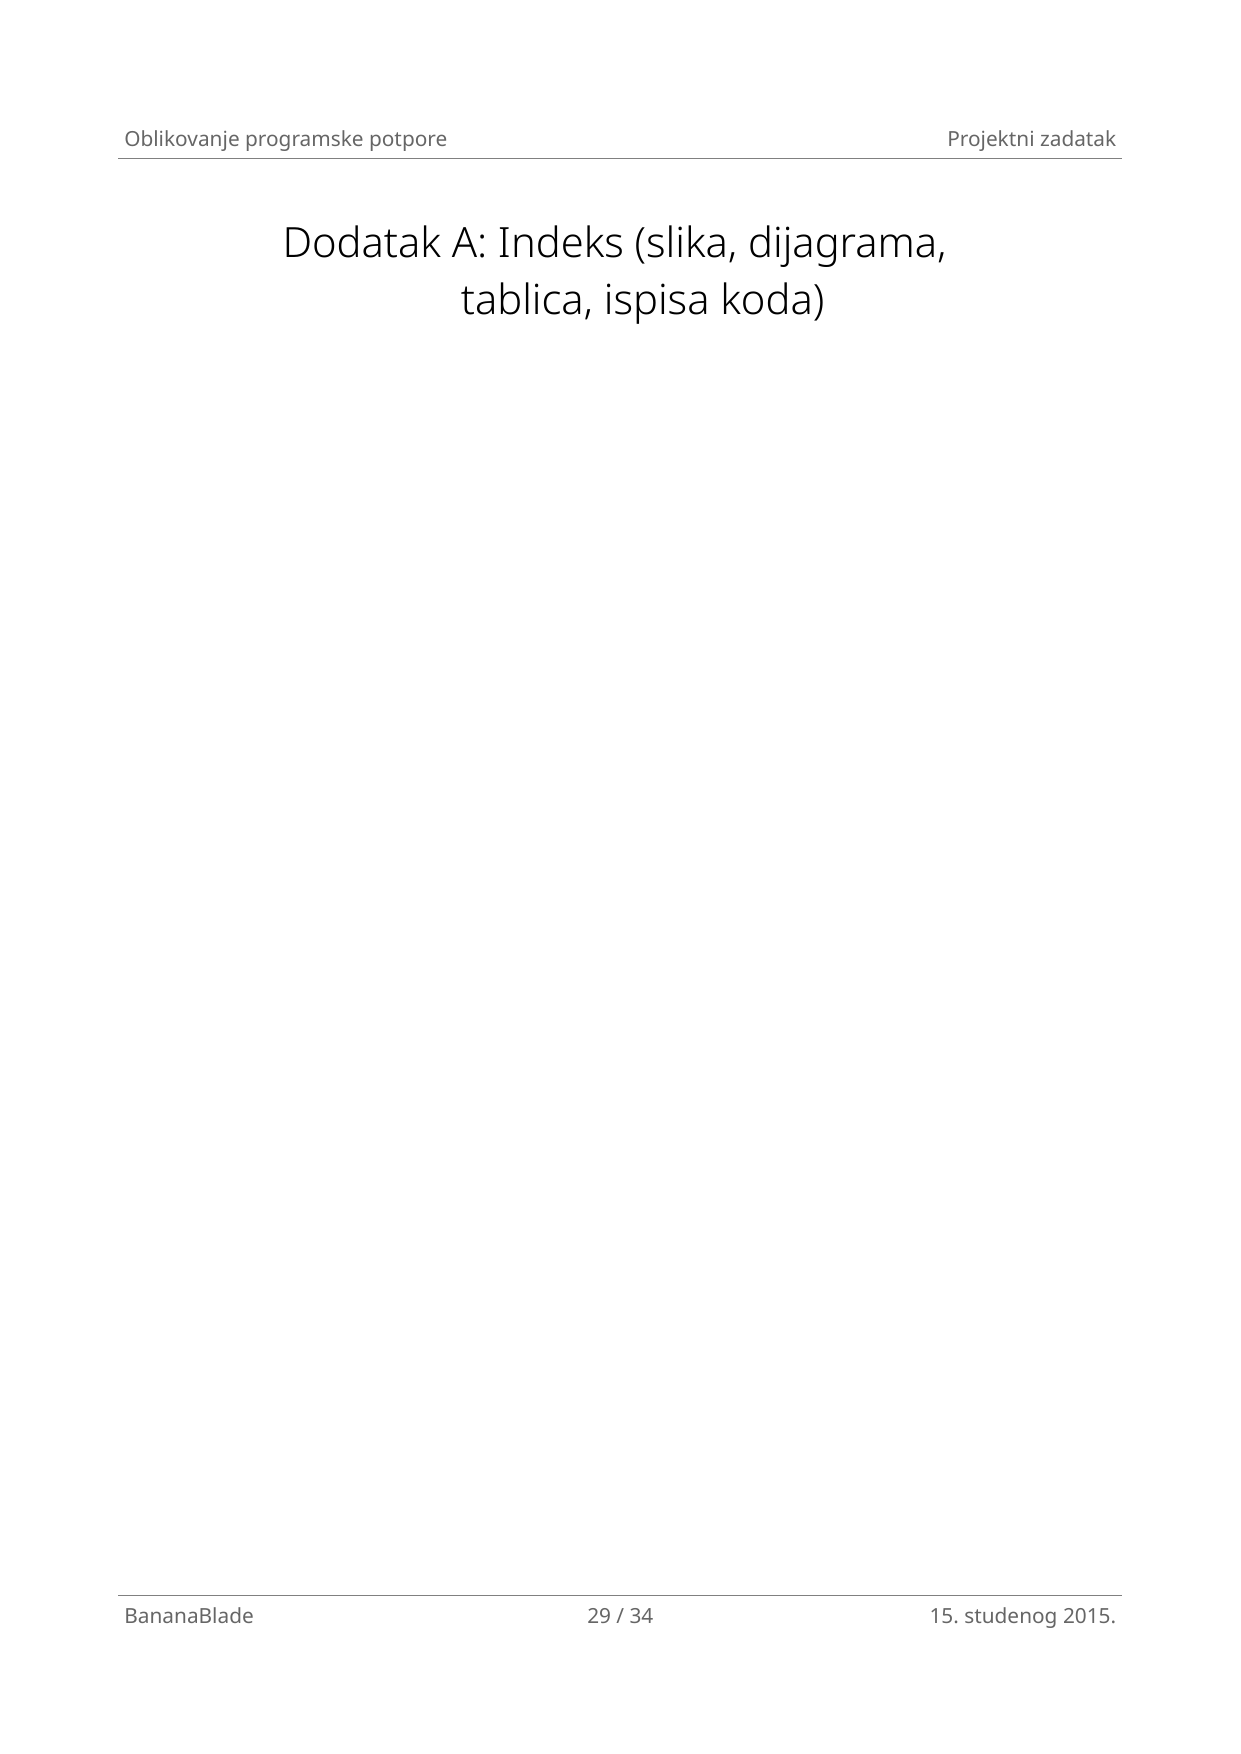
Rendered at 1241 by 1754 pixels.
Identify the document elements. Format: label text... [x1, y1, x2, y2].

subtitle Dodatak A: Indeks (slika, dijagrama, tablica, ispisa koda) [118, 213, 1122, 327]
